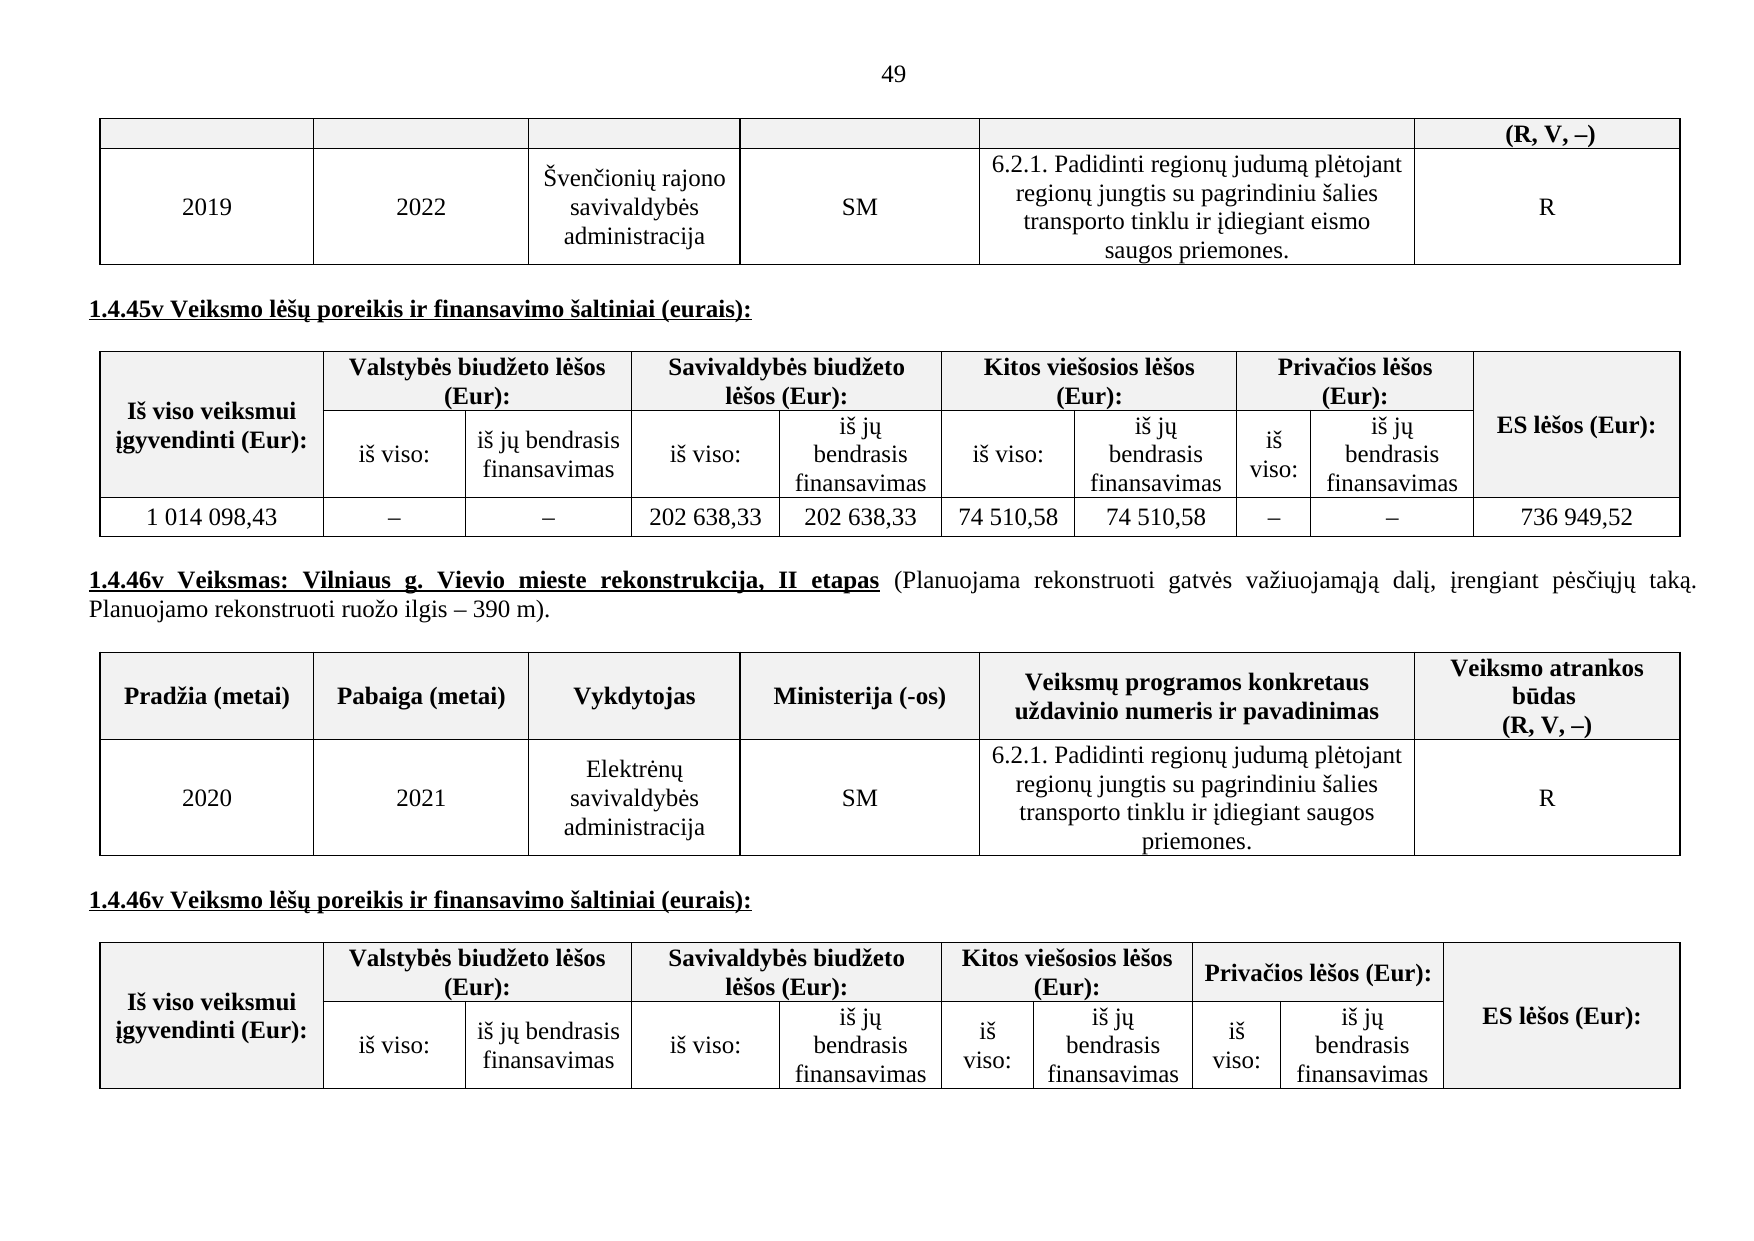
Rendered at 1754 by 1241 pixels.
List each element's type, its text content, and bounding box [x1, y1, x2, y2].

table_cell iš jų bendrasis finansavimas [466, 411, 631, 497]
table_cell SM [741, 740, 979, 855]
table_cell – [1237, 498, 1310, 536]
text 1.4.45v Veiksmo lėšų poreikis ir finansavimo šaltiniai (eurais): [89, 294, 1698, 322]
table_cell 2019 [101, 149, 313, 264]
table_header [529, 119, 739, 148]
table_cell iš viso: [632, 411, 779, 497]
table_cell iš viso: [942, 1002, 1033, 1088]
table_cell 736 949,52 [1474, 498, 1679, 536]
table_cell iš jų bendrasis finansavimas [780, 411, 941, 497]
table_cell iš jų bendrasis finansavimas [780, 1002, 941, 1088]
table_header [741, 119, 979, 148]
table_header [314, 119, 528, 148]
table_cell Švenčionių rajono savivaldybės administracija [529, 149, 739, 264]
table_cell 6.2.1. Padidinti regionų judumą plėtojant regionų jungtis su pagrindiniu šalies transporto tinklu ir įdiegiant saugos priemones. [980, 740, 1414, 855]
table_header Pabaiga (metai) [314, 653, 528, 739]
table_cell 2020 [101, 740, 313, 855]
table_cell iš jų bendrasis finansavimas [1034, 1002, 1192, 1088]
table_header Privačios lėšos (Eur): [1237, 352, 1473, 410]
table_cell iš viso: [1193, 1002, 1280, 1088]
table_cell 202 638,33 [780, 498, 941, 536]
table_cell iš jų bendrasis finansavimas [1281, 1002, 1443, 1088]
table_cell iš viso: [1237, 411, 1310, 497]
table_header Privačios lėšos (Eur): [1193, 943, 1443, 1001]
table_header Veiksmo atrankos būdas (R, V, –) [1415, 653, 1679, 739]
table_header Ministerija (-os) [741, 653, 979, 739]
table_cell – [1311, 498, 1473, 536]
table_cell SM [741, 149, 979, 264]
table_header Savivaldybės biudžeto lėšos (Eur): [632, 352, 941, 410]
table_cell iš jų bendrasis finansavimas [1311, 411, 1473, 497]
table_cell iš viso: [942, 411, 1074, 497]
table_header Valstybės biudžeto lėšos (Eur): [324, 943, 631, 1001]
table_header Savivaldybės biudžeto lėšos (Eur): [632, 943, 941, 1001]
table_header Iš viso veiksmui įgyvendinti (Eur): [101, 352, 323, 497]
table_cell R [1415, 740, 1679, 855]
table_cell 6.2.1. Padidinti regionų judumą plėtojant regionų jungtis su pagrindiniu šalies transporto tinklu ir įdiegiant eismo saugos priemones. [980, 149, 1414, 264]
table_header [980, 119, 1414, 148]
table_header ES lėšos (Eur): [1474, 352, 1679, 497]
table_header Pradžia (metai) [101, 653, 313, 739]
table_header Kitos viešosios lėšos (Eur): [942, 352, 1236, 410]
table_cell 74 510,58 [1075, 498, 1236, 536]
table_cell iš viso: [324, 411, 465, 497]
table_cell – [466, 498, 631, 536]
table_cell 2022 [314, 149, 528, 264]
table_cell 1 014 098,43 [101, 498, 323, 536]
text 1.4.46v Veiksmas: Vilniaus g. Vievio mieste rekonstrukcija, II etapas (planuojama rekonstruoti gatvės važiuojamąją dalį, įrengiant pėsčiųjų taką. Planuojamo rekonstruoti ruožo ilgis – 390 m). [89, 565, 1698, 623]
table_cell – [324, 498, 465, 536]
table_cell 2021 [314, 740, 528, 855]
table_header Valstybės biudžeto lėšos (Eur): [324, 352, 631, 410]
text 1.4.46v Veiksmo lėšų poreikis ir finansavimo šaltiniai (eurais): [89, 885, 1698, 913]
table_cell 202 638,33 [632, 498, 779, 536]
table_cell Elektrėnų savivaldybės administracija [529, 740, 739, 855]
table_header [101, 119, 313, 148]
table_header (R, V, –) [1415, 119, 1679, 148]
table_header Iš viso veiksmui įgyvendinti (Eur): [101, 943, 323, 1088]
table_header Vykdytojas [529, 653, 739, 739]
table_cell iš jų bendrasis finansavimas [1075, 411, 1236, 497]
table_cell R [1415, 149, 1679, 264]
table_cell iš viso: [324, 1002, 465, 1088]
table_cell iš viso: [632, 1002, 779, 1088]
table_header Kitos viešosios lėšos (Eur): [942, 943, 1192, 1001]
table_header Veiksmų programos konkretaus uždavinio numeris ir pavadinimas [980, 653, 1414, 739]
table_header ES lėšos (Eur): [1444, 943, 1679, 1088]
table_cell 74 510,58 [942, 498, 1074, 536]
table_cell iš jų bendrasis finansavimas [466, 1002, 631, 1088]
